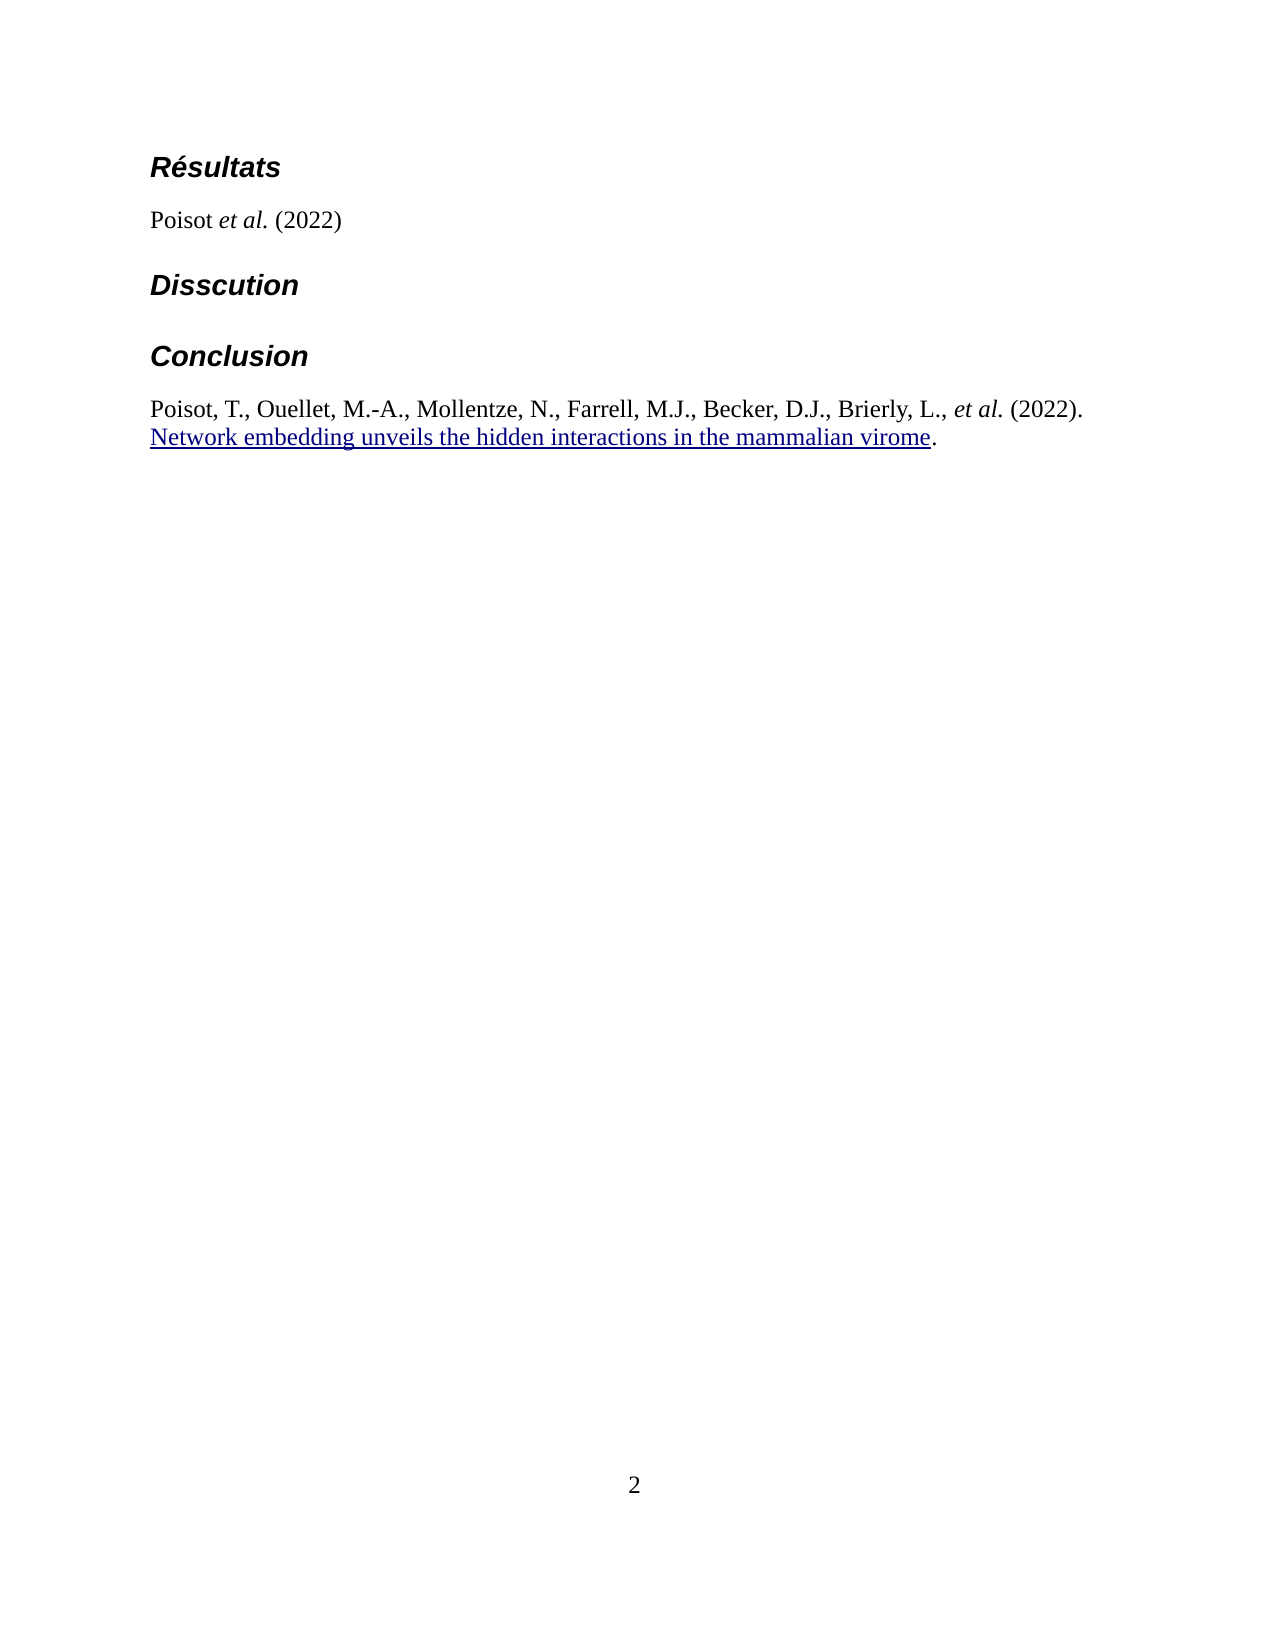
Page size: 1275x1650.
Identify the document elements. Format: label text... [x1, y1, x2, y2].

subtitle Conclusion [150, 339, 1125, 372]
subtitle Résultats [150, 150, 1125, 183]
subtitle Disscution [150, 268, 1125, 301]
text Poisot et al. (2022) [150, 205, 1125, 234]
text Poisot, T., Ouellet, M.-A., Mollentze, N., Farrell, M.J., Becker, D.J., Brierly, L., et al. (2022). Network embedding unveils the hidden interactions in the mammalian virome. [150, 394, 1125, 451]
